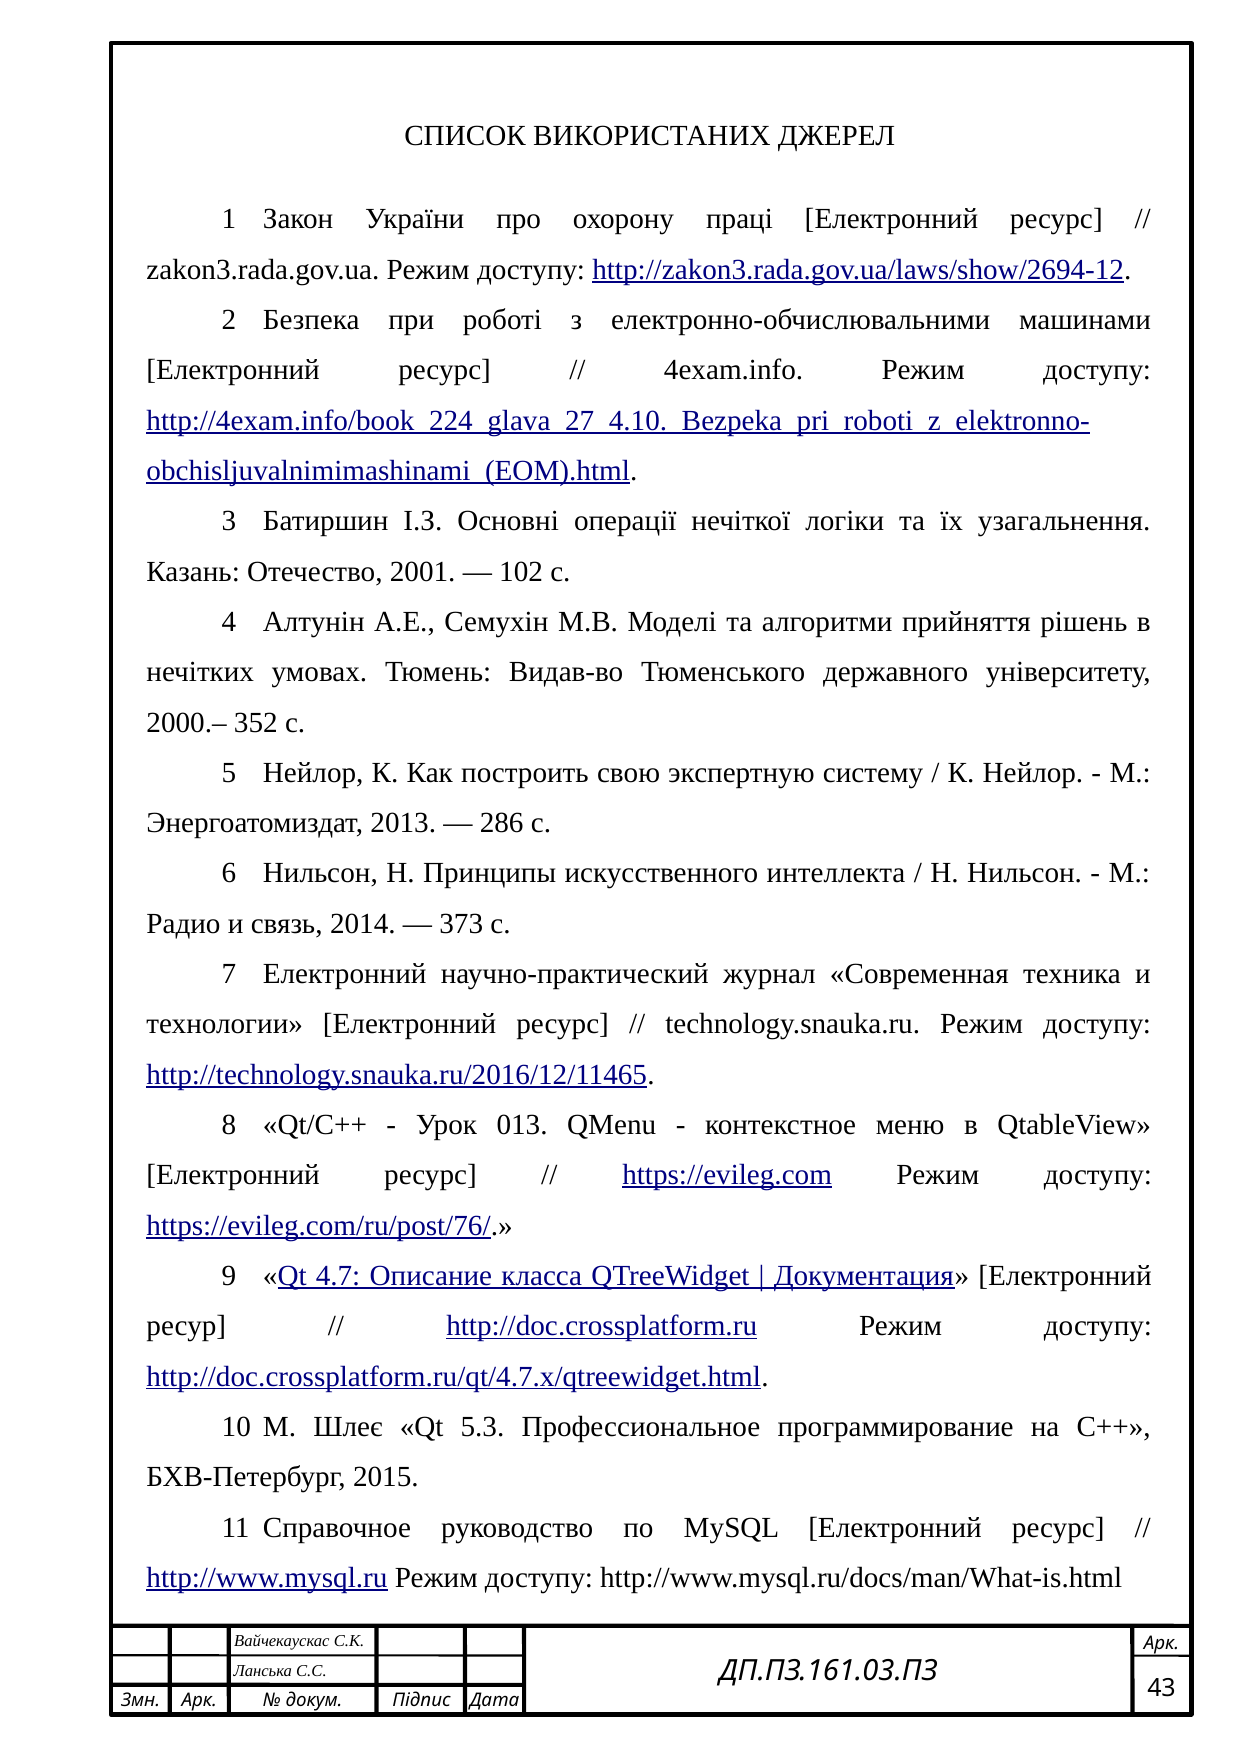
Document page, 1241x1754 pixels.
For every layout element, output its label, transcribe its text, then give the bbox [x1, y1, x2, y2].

list Нейлор, К. Как построить свою экспертную систему / К. Нейлор. - М.: Энергоатомиздат, 2013. ― 286 c. [146, 755, 1152, 839]
text список використаних джерел [148, 118, 1152, 152]
list Алтунін А.Е., Семухін М.В. Моделі та алгоритми прийняття рішень в нечітких умовах. Тюмень: Видав-во Тюменського державного університету, 2000.– 352 с. [146, 604, 1152, 738]
list «Qt/C++ - Урок 013. QMenu - контекстное меню в QtableView» [Електронний ресурс] // https://evileg.com Режим доступу: https://evileg.com/ru/post/76/.» [146, 1107, 1152, 1241]
list Електронний научно-практический журнал «Современная техника и технологии» [Електронний ресурс] // technology.snauka.ru. Режим доступу: http://technology.snauka.ru/2016/12/11465. [146, 956, 1152, 1090]
list «Qt 4.7: Описание класса QTreeWidget | Документация» [Електронний ресур] // http://doc.crossplatform.ru Режим доступу: http://doc.crossplatform.ru/qt/4.7.x/qtreewidget.html. [146, 1258, 1152, 1392]
list Нильсон, Н. Принципы искусственного интеллекта / Н. Нильсон. - М.: Радио и связь, 2014. ― 373 c. [146, 856, 1152, 939]
list Безпека при роботі з електронно-обчислювальними машинами [Електронний ресурс] // 4exam.info. Режим доступу: http://4exam.info/book_224_glava_27_4.10._Bezpeka_pri_robotі_z_elektronno-obchisljuvalnimimashinami_(EOM).html. [146, 302, 1152, 487]
list Закон України про охорону праці [Електронний ресурс] // zakon3.rada.gov.ua. Режим доступу: http://zakon3.rada.gov.ua/laws/show/2694-12. [146, 202, 1152, 285]
list М. Шлеє «Qt 5.3. Профессиональное программирование на C++», БХВ-Петербург, 2015. [146, 1409, 1152, 1493]
list Справочное руководство по MySQL [Електронний ресурс] // http://www.mysql.ru Режим доступу: http://www.mysql.ru/docs/man/What-is.html [146, 1510, 1152, 1593]
list Батиршин І.З. Основні операції нечіткої логіки та їх узагальнення. Казань: Отечество, 2001. ― 102 c. [146, 503, 1152, 587]
